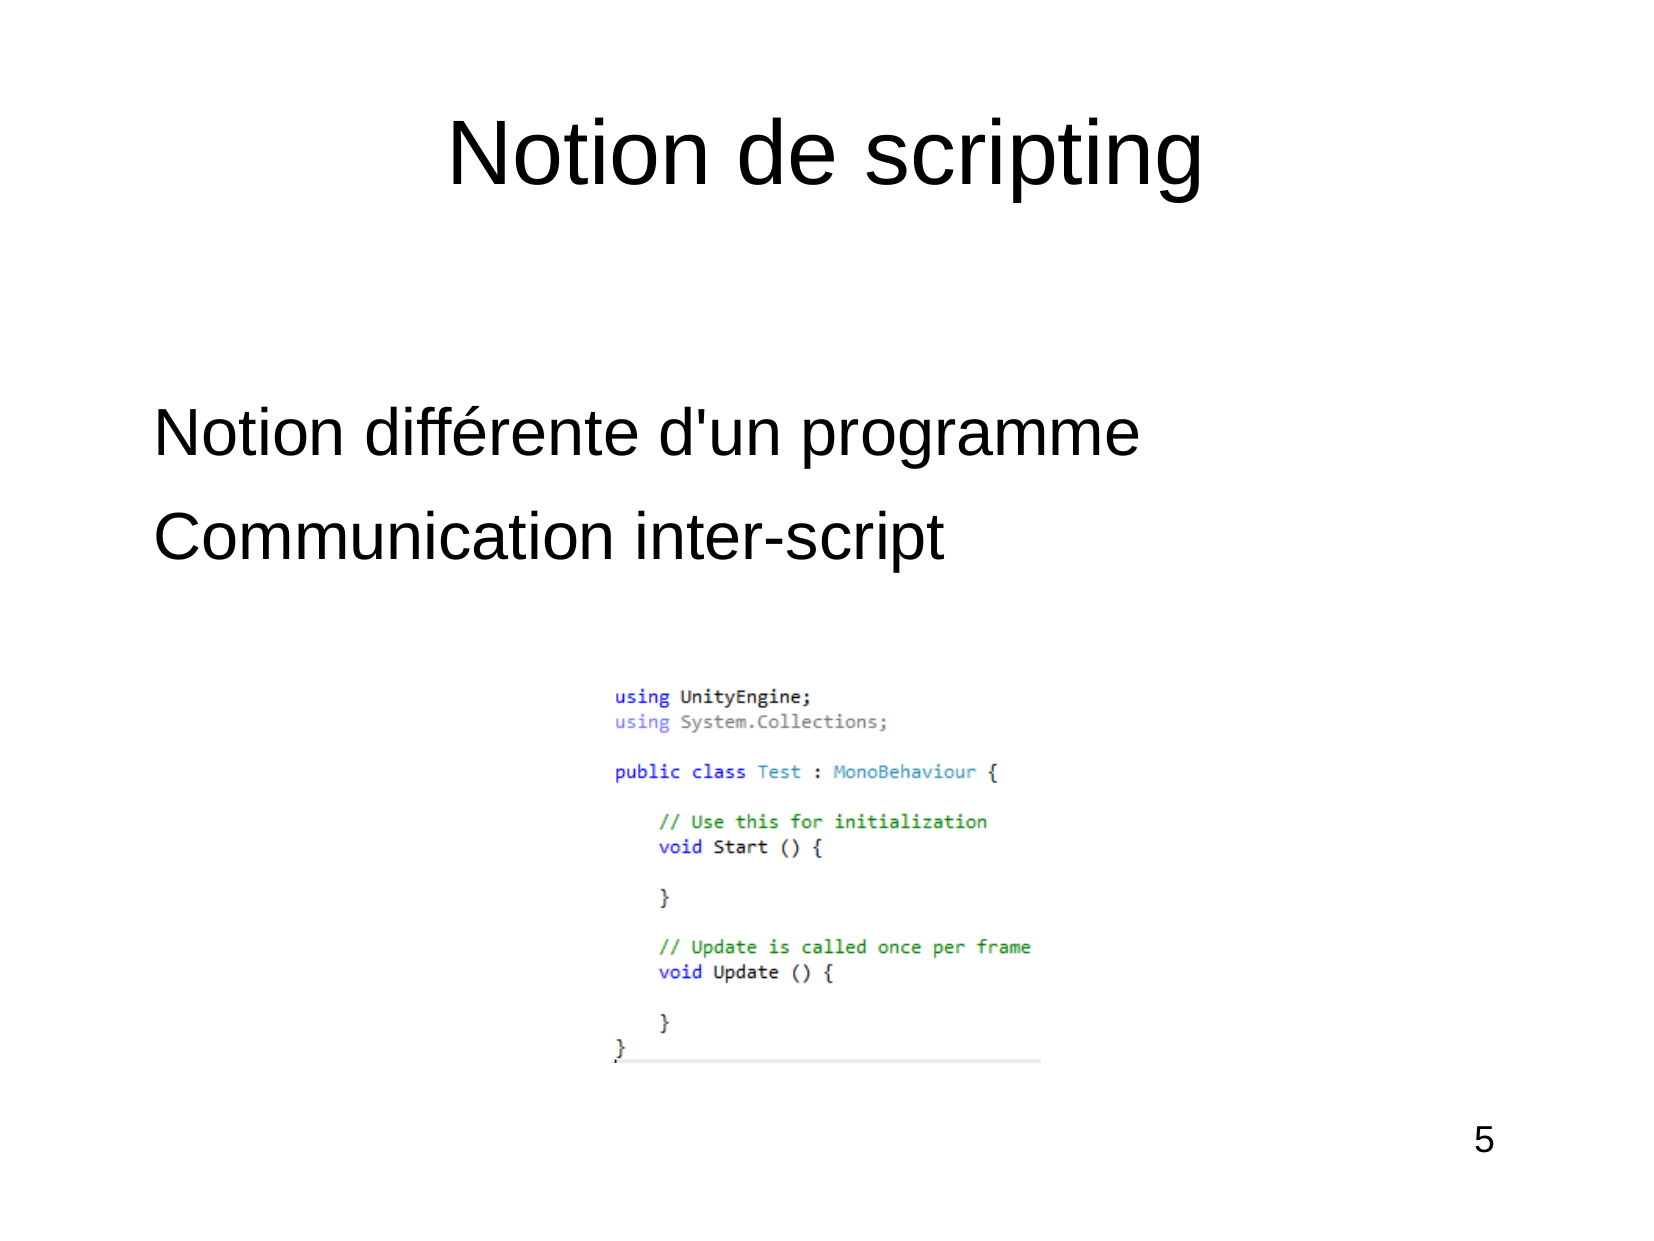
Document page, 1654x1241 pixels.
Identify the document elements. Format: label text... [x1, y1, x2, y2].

picture [612, 1010, 1041, 1063]
list Notion différente d'un programme Communication inter-script [82, 290, 1571, 1010]
title Notion de scripting [82, 49, 1571, 257]
text_box [1459, 1111, 1654, 1182]
